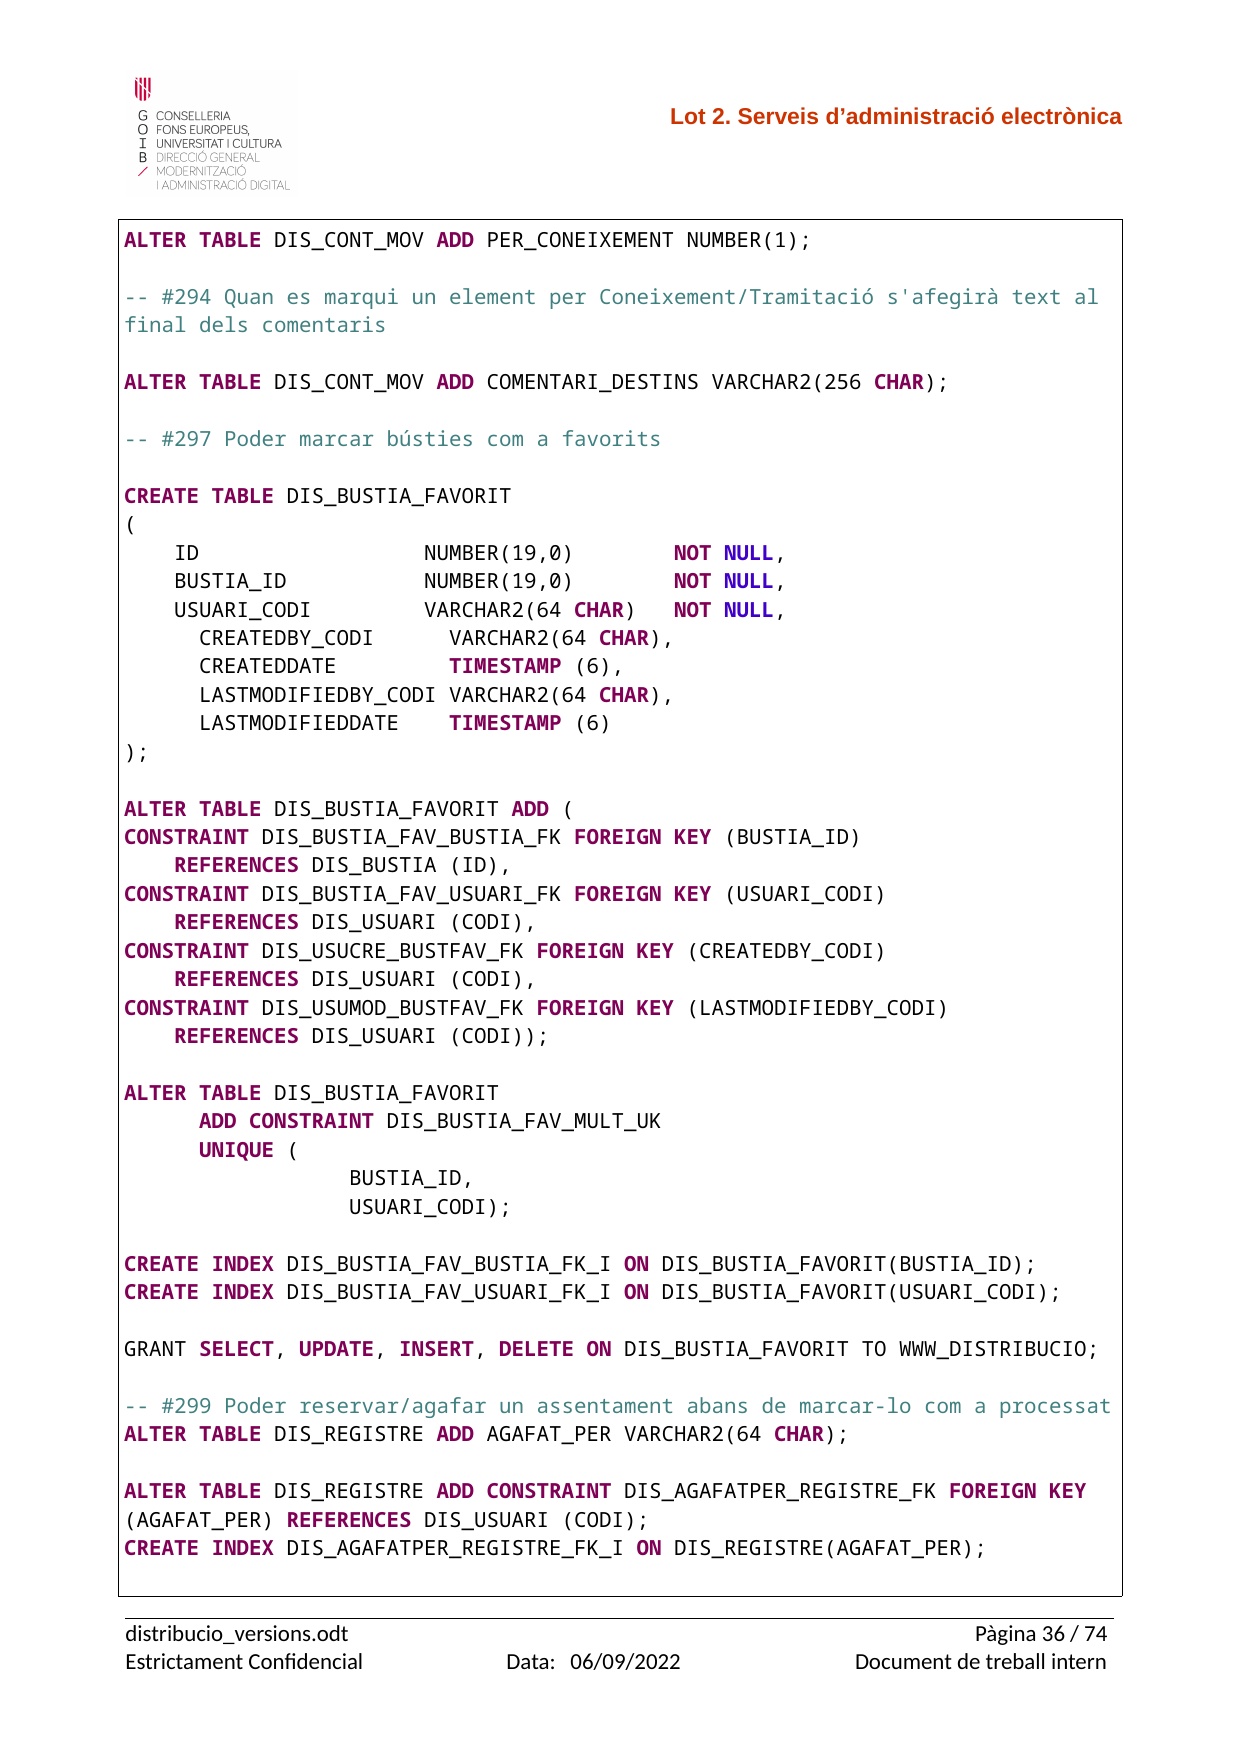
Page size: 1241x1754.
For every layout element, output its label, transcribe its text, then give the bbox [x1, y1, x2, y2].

picture [126, 70, 299, 197]
table_header ALTER TABLE DIS_CONT_MOV ADD PER_CONEIXEMENT NUMBER(1); -- #294 Quan es marqui un element per Coneixement/Tramitació s'afegirà text al final dels comentaris ALTER TABLE DIS_CONT_MOV ADD COMENTARI_DESTINS VARCHAR2(256 CHAR); -- #297 Poder marcar bústies com a favorits CREATE TABLE DIS_BUSTIA_FAVORIT ( ID NUMBER(19,0) NOT NULL, BUSTIA_ID NUMBER(19,0) NOT NULL, USUARI_CODI VARCHAR2(64 CHAR) NOT NULL, CREATEDBY_CODI VARCHAR2(64 CHAR), CREATEDDATE TIMESTAMP (6), LASTMODIFIEDBY_CODI VARCHAR2(64 CHAR), LASTMODIFIEDDATE TIMESTAMP (6) ); ALTER TABLE DIS_BUSTIA_FAVORIT ADD ( CONSTRAINT DIS_BUSTIA_FAV_BUSTIA_FK FOREIGN KEY (BUSTIA_ID) REFERENCES DIS_BUSTIA (ID), CONSTRAINT DIS_BUSTIA_FAV_USUARI_FK FOREIGN KEY (USUARI_CODI) REFERENCES DIS_USUARI (CODI), CONSTRAINT DIS_USUCRE_BUSTFAV_FK FOREIGN KEY (CREATEDBY_CODI) REFERENCES DIS_USUARI (CODI), CONSTRAINT DIS_USUMOD_BUSTFAV_FK FOREIGN KEY (LASTMODIFIEDBY_CODI) REFERENCES DIS_USUARI (CODI)); ALTER TABLE DIS_BUSTIA_FAVORIT ADD CONSTRAINT DIS_BUSTIA_FAV_MULT_UK UNIQUE ( BUSTIA_ID, USUARI_CODI); CREATE INDEX DIS_BUSTIA_FAV_BUSTIA_FK_I ON DIS_BUSTIA_FAVORIT(BUSTIA_ID); CREATE INDEX DIS_BUSTIA_FAV_USUARI_FK_I ON DIS_BUSTIA_FAVORIT(USUARI_CODI); GRANT SELECT, UPDATE, INSERT, DELETE ON DIS_BUSTIA_FAVORIT TO WWW_DISTRIBUCIO; -- #299 Poder reservar/agafar un assentament abans de marcar-lo com a processat ALTER TABLE DIS_REGISTRE ADD AGAFAT_PER VARCHAR2(64 CHAR); ALTER TABLE DIS_REGISTRE ADD CONSTRAINT DIS_AGAFATPER_REGISTRE_FK FOREIGN KEY (AGAFAT_PER) REFERENCES DIS_USUARI (CODI); CREATE INDEX DIS_AGAFATPER_REGISTRE_FK_I ON DIS_REGISTRE(AGAFAT_PER); [119, 220, 1122, 1596]
